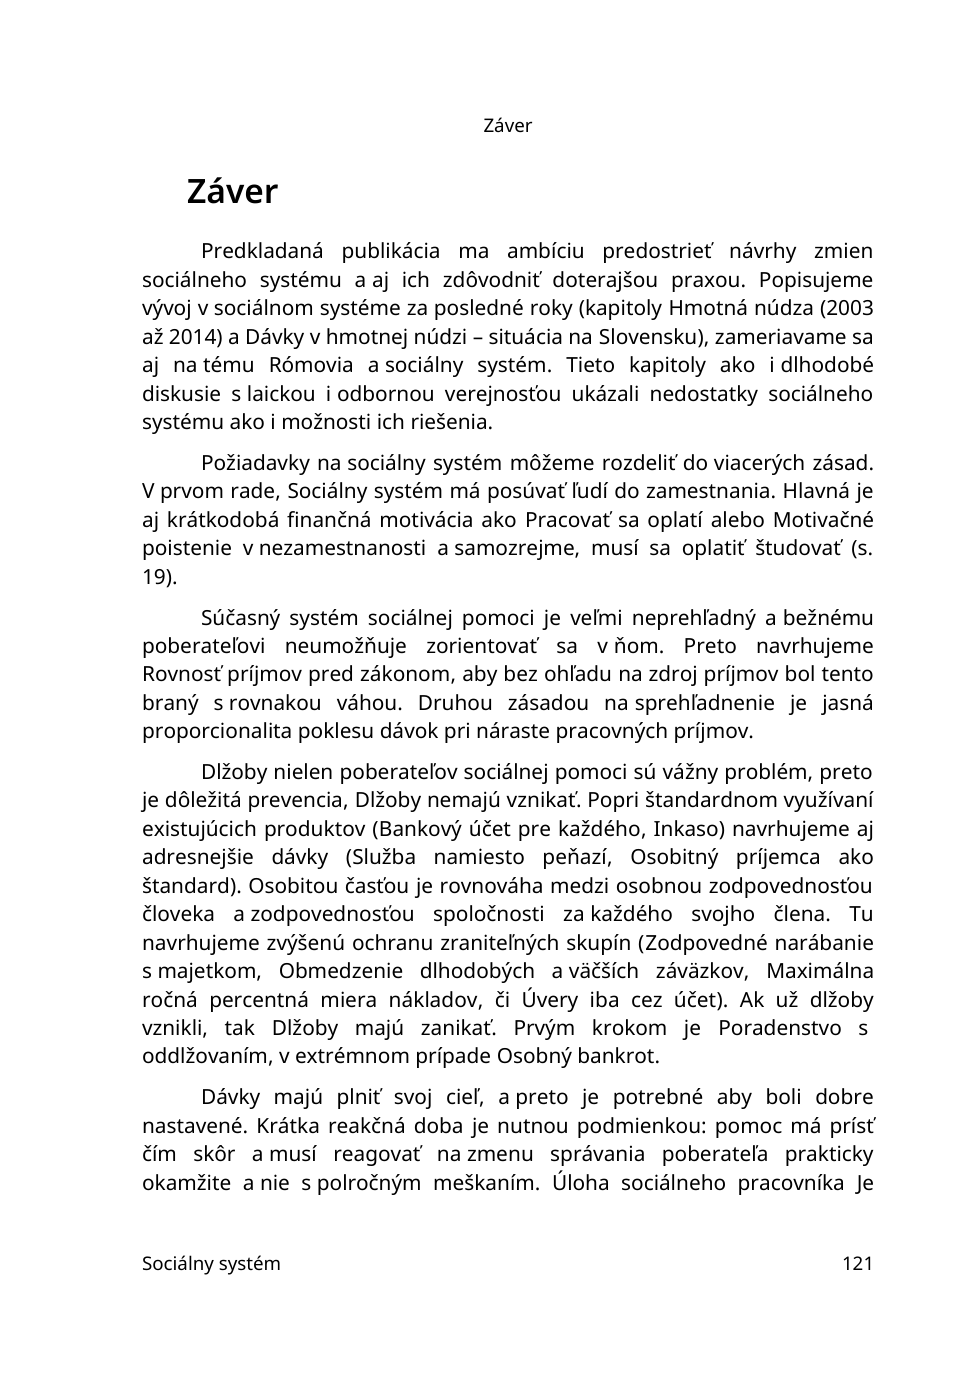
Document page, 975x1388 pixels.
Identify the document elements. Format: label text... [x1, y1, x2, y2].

text Dávky majú plniť svoj cieľ, a preto je potrebné aby boli dobre nastavené. Krátka reakčná doba je nutnou podmienkou: pomoc má prísť čím skôr a musí reagovať na zmenu správania poberateľa prakticky okamžite a nie s polročným meškaním. Úloha sociálneho pracovníka Je [142, 1082, 874, 1196]
text Súčasný systém sociálnej pomoci je veľmi neprehľadný a bežnému poberateľovi neumožňuje zorientovať sa v ňom. Preto navrhujeme Rovnosť príjmov pred zákonom, aby bez ohľadu na zdroj príjmov bol tento braný s rovnakou váhou. Druhou zásadou na sprehľadnenie je jasná proporcionalita poklesu dávok pri náraste pracovných príjmov. [142, 603, 874, 745]
text Dlžoby nielen poberateľov sociálnej pomoci sú vážny problém, preto je dôležitá prevencia, Dlžoby nemajú vznikať. Popri štandardnom využívaní existujúcich produktov (Bankový účet pre každého, Inkaso) navrhujeme aj adresnejšie dávky (Služba namiesto peňazí, Osobitný príjemca ako štandard). Osobitou časťou je rovnováha medzi osobnou zodpovednosťou človeka a zodpovednosťou spoločnosti za každého svojho člena. Tu navrhujeme zvýšenú ochranu zraniteľných skupín (Zodpovedné narábanie s majetkom, Obmedzenie dlhodobých a väčších záväzkov, Maximálna ročná percentná miera nákladov, či Úvery iba cez účet). Ak už dlžoby vznikli, tak Dlžoby majú zanikať. Prvým krokom je Poradenstvo s oddlžovaním, v extrémnom prípade Osobný bankrot. [142, 757, 874, 1070]
subtitle Záver [142, 167, 874, 213]
text Predkladaná publikácia ma ambíciu predostrieť návrhy zmien sociálneho systému a aj ich zdôvodniť doterajšou praxou. Popisujeme vývoj v sociálnom systéme za posledné roky (kapitoly Hmotná núdza (2003 až 2014) a Dávky v hmotnej núdzi – situácia na Slovensku), zameriavame sa aj na tému Rómovia a sociálny systém. Tieto kapitoly ako i dlhodobé diskusie s laickou i odbornou verejnosťou ukázali nedostatky sociálneho systému ako i možnosti ich riešenia. [142, 237, 874, 436]
text Požiadavky na sociálny systém môžeme rozdeliť do viacerých zásad. V prvom rade, Sociálny systém má posúvať ľudí do zamestnania. Hlavná je aj krátkodobá finančná motivácia ako Pracovať sa oplatí alebo Motivačné poistenie v nezamestnanosti a samozrejme, musí sa oplatiť študovať (s. 15). [142, 448, 874, 590]
